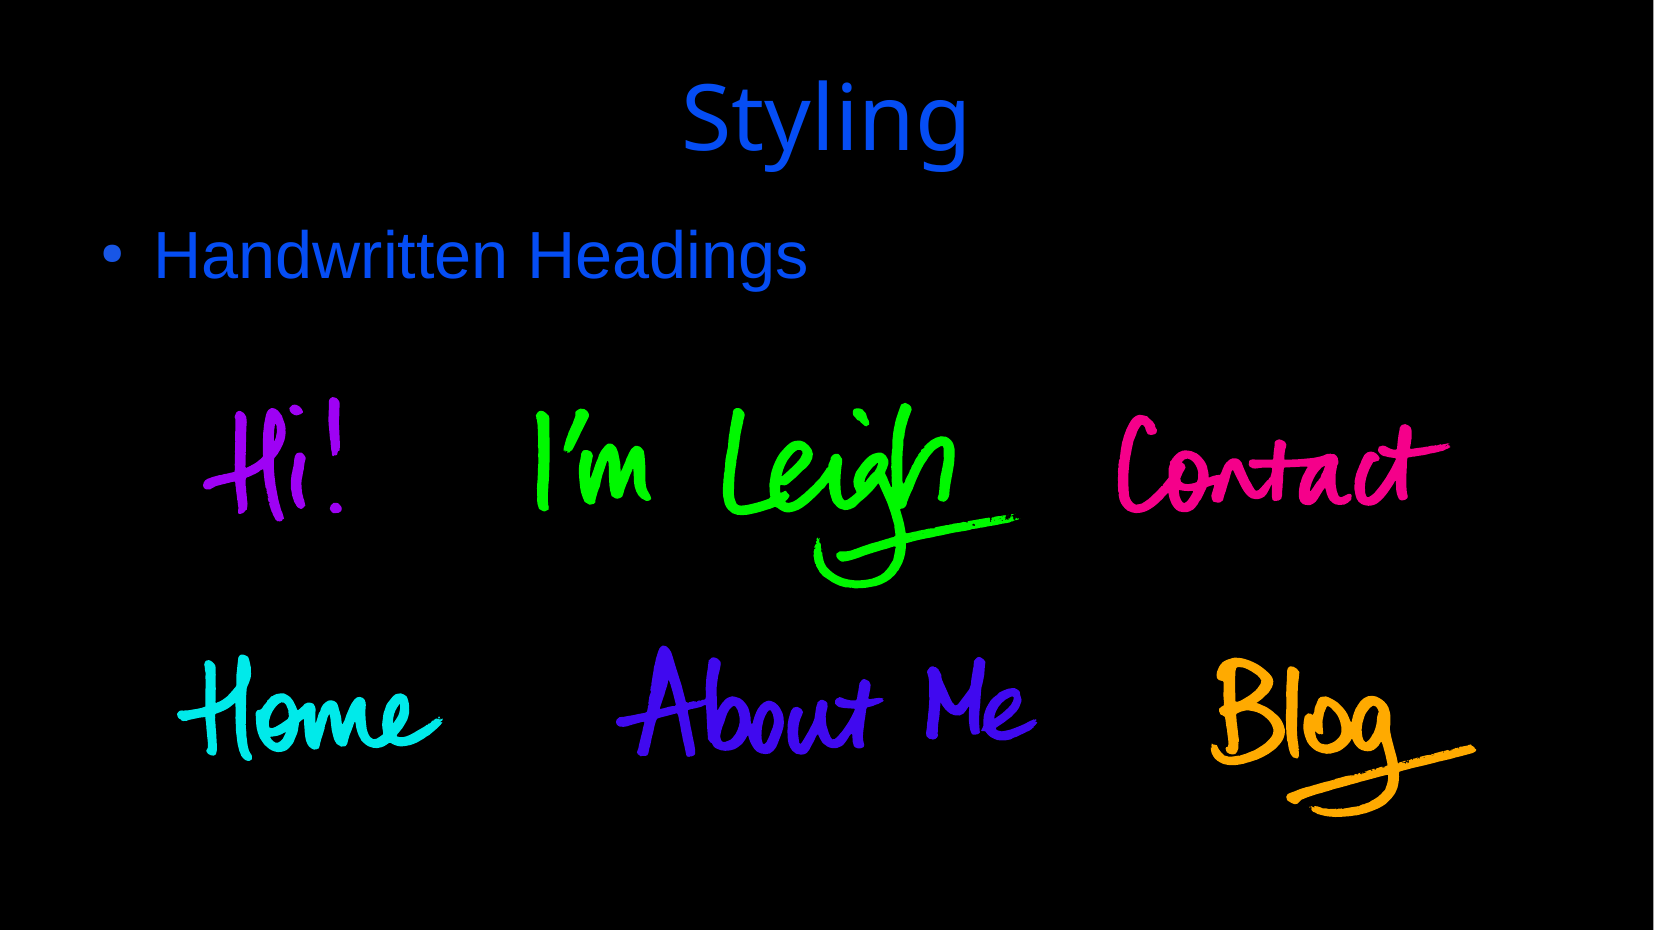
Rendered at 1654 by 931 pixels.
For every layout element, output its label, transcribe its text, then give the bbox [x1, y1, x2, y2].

list Handwritten Headings [82, 217, 1571, 296]
picture [1091, 388, 1477, 539]
picture [151, 628, 469, 787]
text_box [59, 318, 1595, 880]
title Styling [82, 37, 1571, 193]
picture [177, 371, 368, 548]
picture [510, 377, 1064, 783]
picture [1184, 631, 1503, 843]
